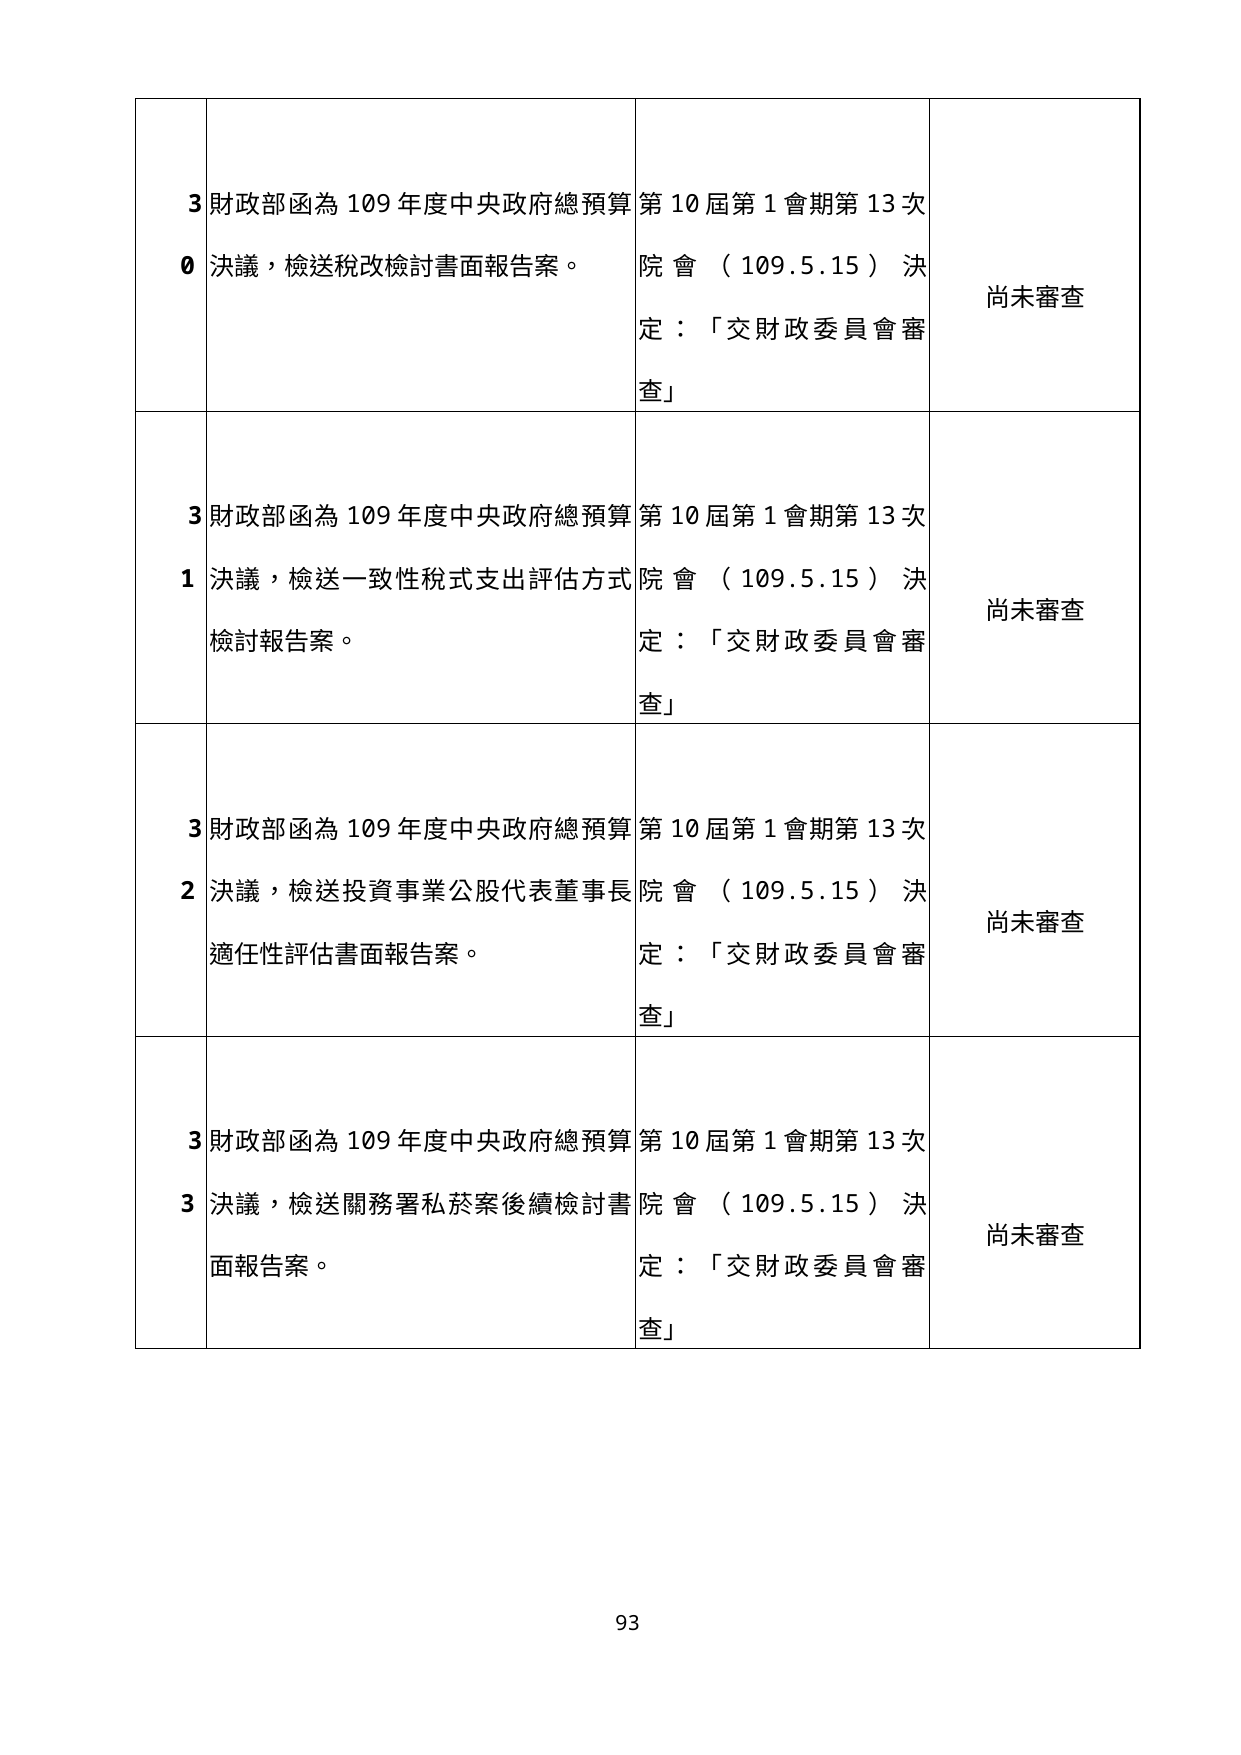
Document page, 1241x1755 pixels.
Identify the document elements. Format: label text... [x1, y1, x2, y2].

table_cell [136, 99, 206, 411]
table_cell 第10屆第1會期第13次院會（109.5.15）決定：「交財政委員會審查」 [636, 99, 929, 411]
table_cell 第10屆第1會期第13次院會（109.5.15）決定：「交財政委員會審查」 [636, 724, 929, 1036]
table_cell [136, 724, 206, 1036]
table_cell [136, 412, 206, 723]
table_cell 尚未審查 [930, 1037, 1139, 1348]
table_cell 財政部函為109年度中央政府總預算決議，檢送稅改檢討書面報告案。 [207, 99, 635, 411]
table_cell 財政部函為109年度中央政府總預算決議，檢送一致性稅式支出評估方式檢討報告案。 [207, 412, 635, 723]
table_cell 第10屆第1會期第13次院會（109.5.15）決定：「交財政委員會審查」 [636, 412, 929, 723]
table_cell 尚未審查 [930, 99, 1139, 411]
table_cell 財政部函為109年度中央政府總預算決議，檢送關務署私菸案後續檢討書面報告案。 [207, 1037, 635, 1348]
table_cell [136, 1037, 206, 1348]
table_cell 第10屆第1會期第13次院會（109.5.15）決定：「交財政委員會審查」 [636, 1037, 929, 1348]
table_cell 尚未審查 [930, 412, 1139, 723]
table_cell 財政部函為109年度中央政府總預算決議，檢送投資事業公股代表董事長適任性評估書面報告案。 [207, 724, 635, 1036]
table_cell 尚未審查 [930, 724, 1139, 1036]
